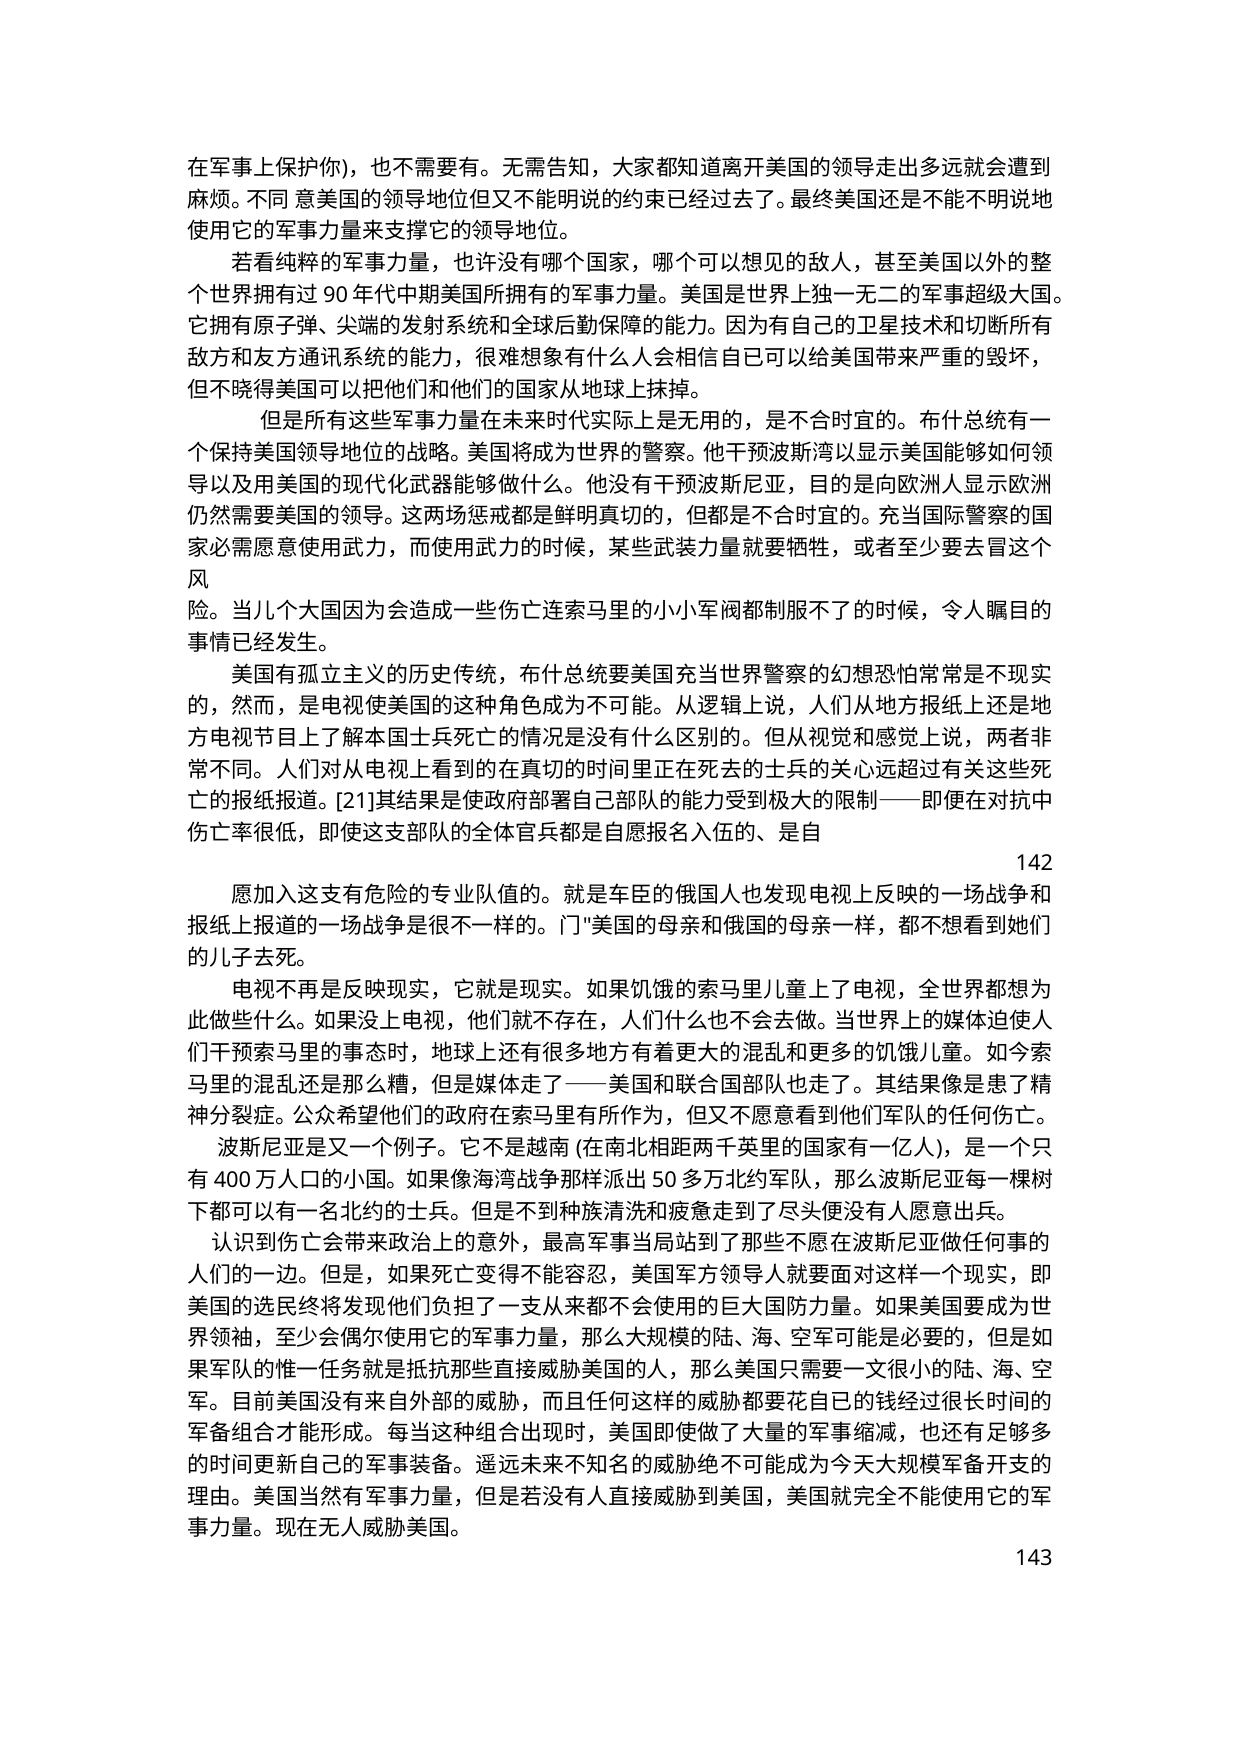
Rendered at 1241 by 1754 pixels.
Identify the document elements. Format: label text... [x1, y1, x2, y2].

text 波斯尼亚是又一个例子。它不是越南 (在南北相距两千英里的国家有一亿人)，是一个只有400万人口的小国。如果像海湾战争那样派出50多万北约军队，那么波斯尼亚每一棵树下都可以有一名北约的士兵。但是不到种族清洗和疲惫走到了尽头便没有人愿意出兵。 [187, 1130, 1053, 1225]
text 在军事上保护你)，也不需要有。无需告知，大家都知道离开美国的领导走出多远就会遭到麻烦。不同 意美国的领导地位但又不能明说的约束已经过去了。最终美国还是不能不明说地使用它的军事力量来支撑它的领导地位。 [187, 150, 1053, 245]
text 认识到伤亡会带来政治上的意外，最高军事当局站到了那些不愿在波斯尼亚做任何事的人们的一边。但是，如果死亡变得不能容忍，美国军方领导人就要面对这样一个现实，即美国的选民终将发现他们负担了一支从来都不会使用的巨大国防力量。如果美国要成为世界领袖，至少会偶尔使用它的军事力量，那么大规模的陆、海、空军可能是必要的，但是如果军队的惟一任务就是抵抗那些直接威胁美国的人，那么美国只需要一文很小的陆、海、空军。目前美国没有来自外部的威胁，而且任何这样的威胁都要花自已的钱经过很长时间的军备组合才能形成。每当这种组合出现时，美国即使做了大量的军事缩减，也还有足够多的时间更新自己的军事装备。遥远未来不知名的威胁绝不可能成为今天大规模军备开支的理由。美国当然有军事力量，但是若没有人直接威胁到美国，美国就完全不能使用它的军事力量。现在无人威胁美国。 [187, 1225, 1053, 1542]
text 但是所有这些军事力量在未来时代实际上是无用的，是不合时宜的。布什总统有一个保持美国领导地位的战略。美国将成为世界的警察。他干预波斯湾以显示美国能够如何领导以及用美国的现代化武器能够做什么。他没有干预波斯尼亚，目的是向欧洲人显示欧洲仍然需要美国的领导。这两场惩戒都是鲜明真切的，但都是不合时宜的。充当国际警察的国家必需愿意使用武力，而使用武力的时候，某些武装力量就要牺牲，或者至少要去冒这个风 [187, 403, 1053, 593]
text 电视不再是反映现实，它就是现实。如果饥饿的索马里儿童上了电视，全世界都想为此做些什么。如果没上电视，他们就不存在，人们什么也不会去做。当世界上的媒体迫使人们干预索马里的事态时，地球上还有很多地方有着更大的混乱和更多的饥饿儿童。如今索马里的混乱还是那么糟，但是媒体走了——美国和联合国部队也走了。其结果像是患了精神分裂症。公众希望他们的政府在索马里有所作为，但又不愿意看到他们军队的任何伤亡。 [187, 972, 1053, 1130]
text 美国有孤立主义的历史传统，布什总统要美国充当世界警察的幻想恐怕常常是不现实的，然而，是电视使美国的这种角色成为不可能。从逻辑上说，人们从地方报纸上还是地方电视节目上了解本国士兵死亡的情况是没有什么区别的。但从视觉和感觉上说，两者非常不同。人们对从电视上看到的在真切的时间里正在死去的士兵的关心远超过有关这些死亡的报纸报道。[21]其结果是使政府部署自己部队的能力受到极大的限制——即便在对抗中伤亡率很低，即使这支部队的全体官兵都是自愿报名入伍的、是自 [187, 657, 1053, 847]
text 142 [187, 847, 1053, 877]
text 143 [187, 1542, 1053, 1572]
text 愿加入这支有危险的专业队值的。就是车臣的俄国人也发现电视上反映的一场战争和报纸上报道的一场战争是很不一样的。门"美国的母亲和俄国的母亲一样，都不想看到她们的儿子去死。 [187, 877, 1053, 972]
text 若看纯粹的军事力量，也许没有哪个国家，哪个可以想见的敌人，甚至美国以外的整个世界拥有过90年代中期美国所拥有的军事力量。美国是世界上独一无二的军事超级大国。它拥有原子弹、尖端的发射系统和全球后勤保障的能力。因为有自己的卫星技术和切断所有敌方和友方通讯系统的能力，很难想象有什么人会相信自已可以给美国带来严重的毁坏，但不晓得美国可以把他们和他们的国家从地球上抹掉。 [187, 245, 1053, 403]
text 险。当儿个大国因为会造成一些伤亡连索马里的小小军阀都制服不了的时候，令人瞩目的事情已经发生。 [187, 593, 1053, 657]
